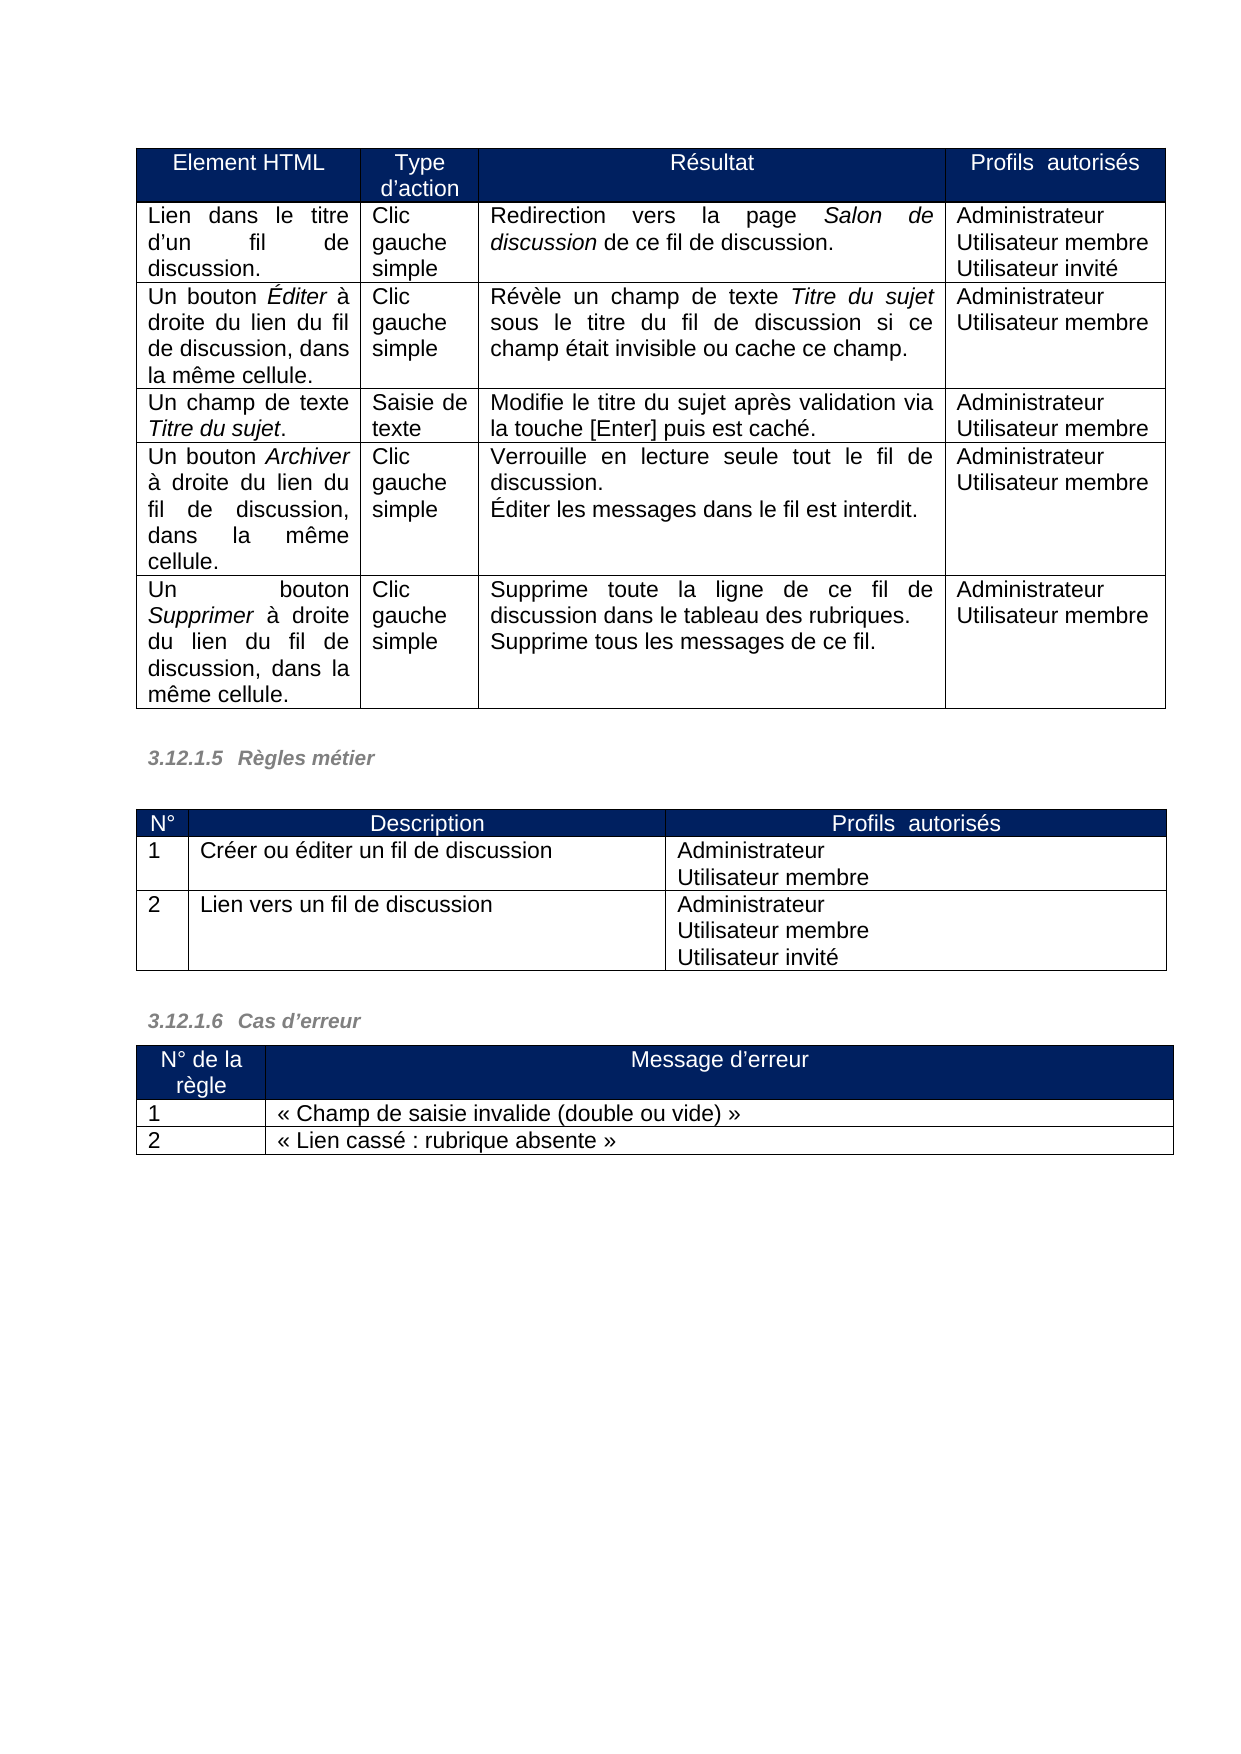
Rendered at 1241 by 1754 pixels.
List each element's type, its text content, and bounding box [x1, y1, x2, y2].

table_cell Révèle un champ de texte Titre du sujet sous le titre du fil de discussion si ce champ était invisible ou cache ce champ. [479, 283, 945, 388]
table_cell Créer ou éditer un fil de discussion [189, 837, 665, 890]
table_cell Clic gauche simple [361, 443, 478, 574]
table_cell Clic gauche simple [361, 203, 478, 282]
table_cell Clic gauche simple [361, 576, 478, 707]
table_header Element HTML [137, 149, 360, 201]
table_cell Un bouton Archiver à droite du lien du fil de discussion, dans la même cellule. [137, 443, 360, 574]
table_header Type d’action [361, 149, 478, 201]
table_cell Administrateur Utilisateur membre [666, 837, 1166, 890]
table_cell Lien dans le titre d’un fil de discussion. [137, 203, 360, 282]
table_cell 1 [137, 1100, 265, 1126]
table_cell 1 [137, 837, 188, 890]
table_cell 2 [137, 891, 188, 970]
table_cell Redirection vers la page Salon de discussion de ce fil de discussion. [479, 203, 945, 282]
table_cell Un bouton Éditer à droite du lien du fil de discussion, dans la même cellule. [137, 283, 360, 388]
table_cell Supprime toute la ligne de ce fil de discussion dans le tableau des rubriques. Supprime tous les messages de ce fil. [479, 576, 945, 707]
table_cell Saisie de texte [361, 389, 478, 442]
table_header N° [137, 810, 188, 836]
table_cell Modifie le titre du sujet après validation via la touche [Enter] puis est caché. [479, 389, 945, 442]
table_cell Clic gauche simple [361, 283, 478, 388]
table_cell Administrateur Utilisateur membre Utilisateur invité [946, 203, 1165, 282]
table_cell Administrateur Utilisateur membre [946, 576, 1165, 707]
subtitle Cas d’erreur [148, 1008, 1162, 1032]
subtitle Règles métier [148, 746, 1162, 770]
table_cell « Lien cassé : rubrique absente » [266, 1127, 1173, 1153]
table_cell Un champ de texte Titre du sujet. [137, 389, 360, 442]
table_cell Lien vers un fil de discussion [189, 891, 665, 970]
table_cell Administrateur Utilisateur membre [946, 443, 1165, 574]
table_header Message d’erreur [266, 1046, 1173, 1099]
table_cell « Champ de saisie invalide (double ou vide) » [266, 1100, 1173, 1126]
table_header Profils autorisés [666, 810, 1166, 836]
table_cell 2 [137, 1127, 265, 1153]
table_cell Un bouton Supprimer à droite du lien du fil de discussion, dans la même cellule. [137, 576, 360, 707]
table_header Description [189, 810, 665, 836]
table_cell Administrateur Utilisateur membre Utilisateur invité [666, 891, 1166, 970]
table_cell Administrateur Utilisateur membre [946, 283, 1165, 388]
table_header Résultat [479, 149, 945, 201]
table_header Profils autorisés [946, 149, 1165, 201]
table_cell Administrateur Utilisateur membre [946, 389, 1165, 442]
table_cell Verrouille en lecture seule tout le fil de discussion. Éditer les messages dans le fil est interdit. [479, 443, 945, 574]
table_header N° de la règle [137, 1046, 265, 1099]
